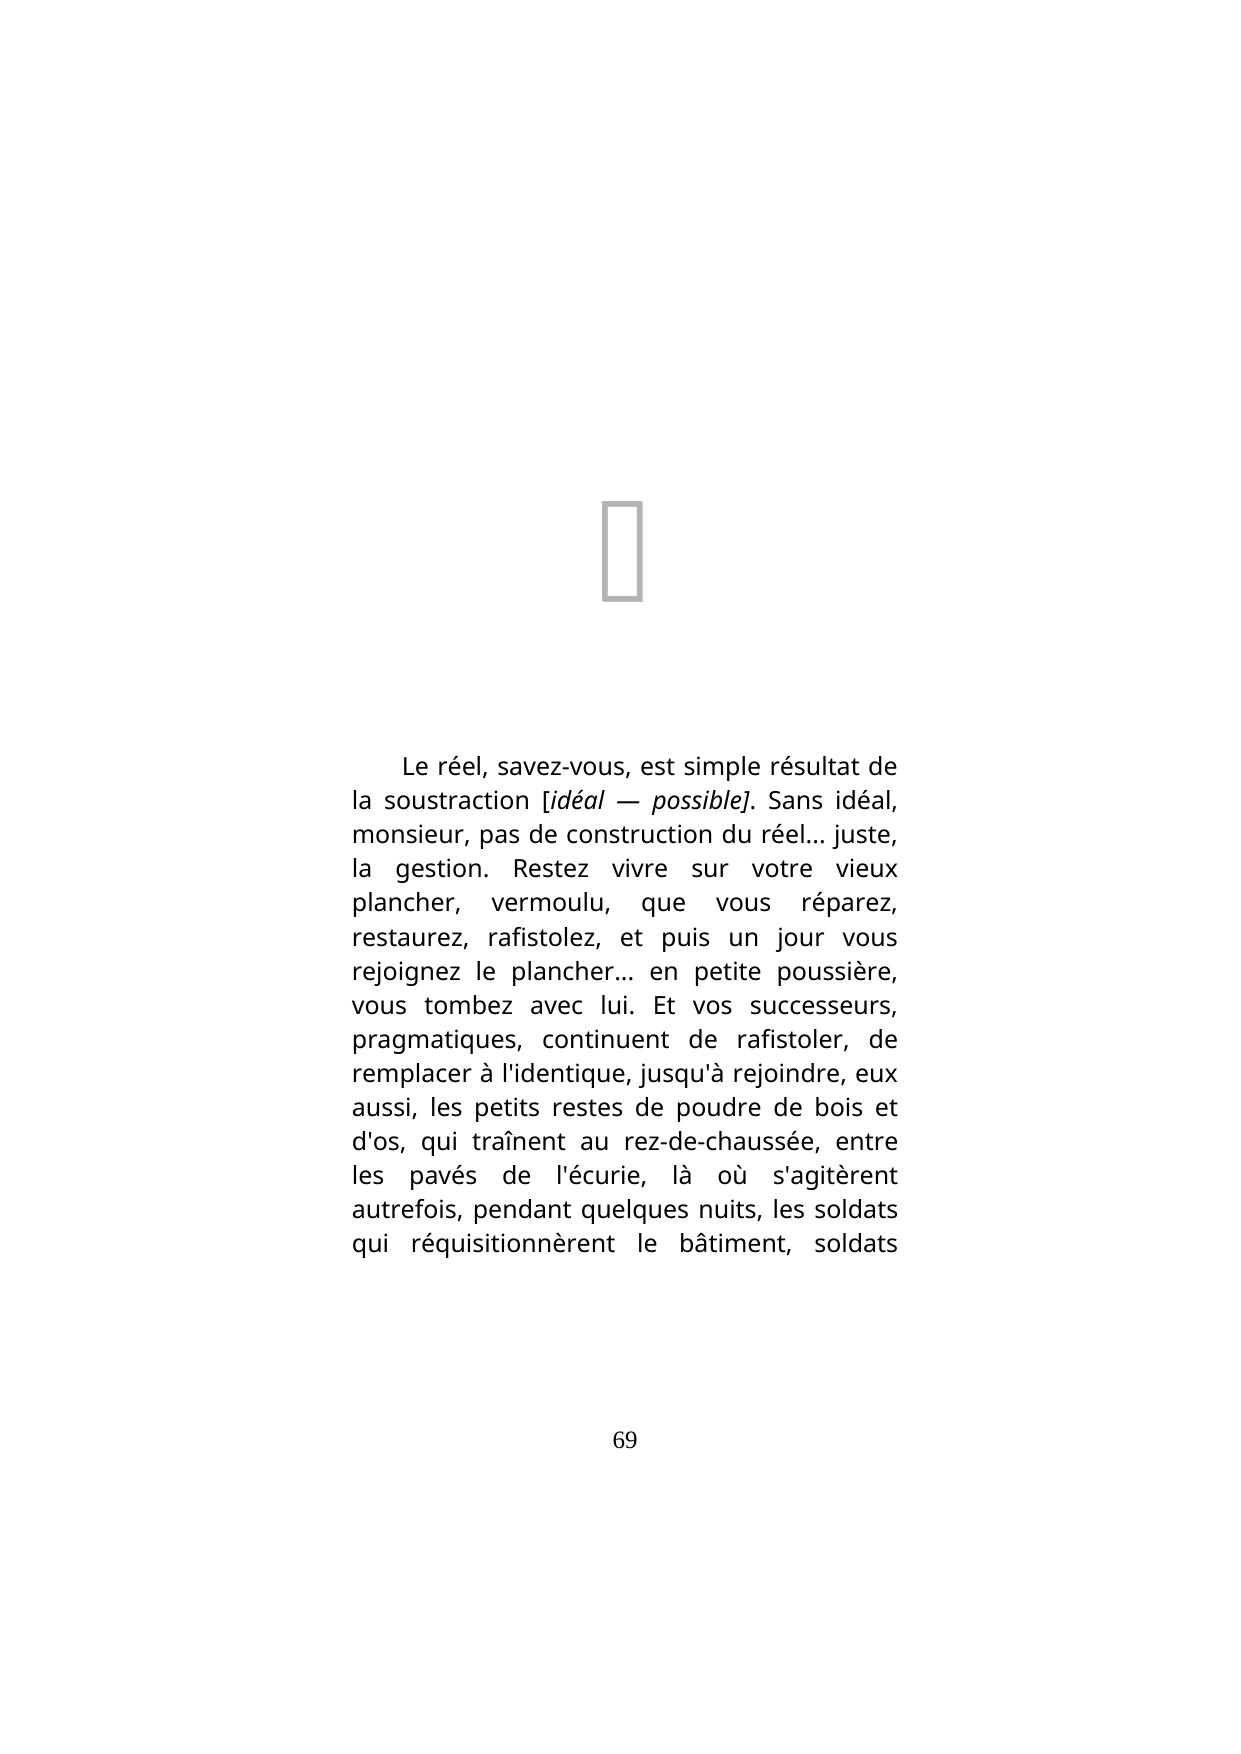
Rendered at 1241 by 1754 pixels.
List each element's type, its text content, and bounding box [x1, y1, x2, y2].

text  [352, 498, 898, 634]
text Le réel, savez-vous, est simple résultat de la soustraction [idéal ― possible]. Sans idéal, monsieur, pas de construction du réel... juste, la gestion. Restez vivre sur votre vieux plancher, vermoulu, que vous réparez, restaurez, rafistolez, et puis un jour vous rejoignez le plancher... en petite poussière, vous tombez avec lui. Et vos successeurs, pragmatiques, continuent de rafistoler, de remplacer à l'identique, jusqu'à rejoindre, eux aussi, les petits restes de poudre de bois et d'os, qui traînent au rez-de-chaussée, entre les pavés de l'écurie, là où s'agitèrent autrefois, pendant quelques nuits, les soldats qui réquisitionnèrent le bâtiment, soldats [352, 749, 898, 1260]
